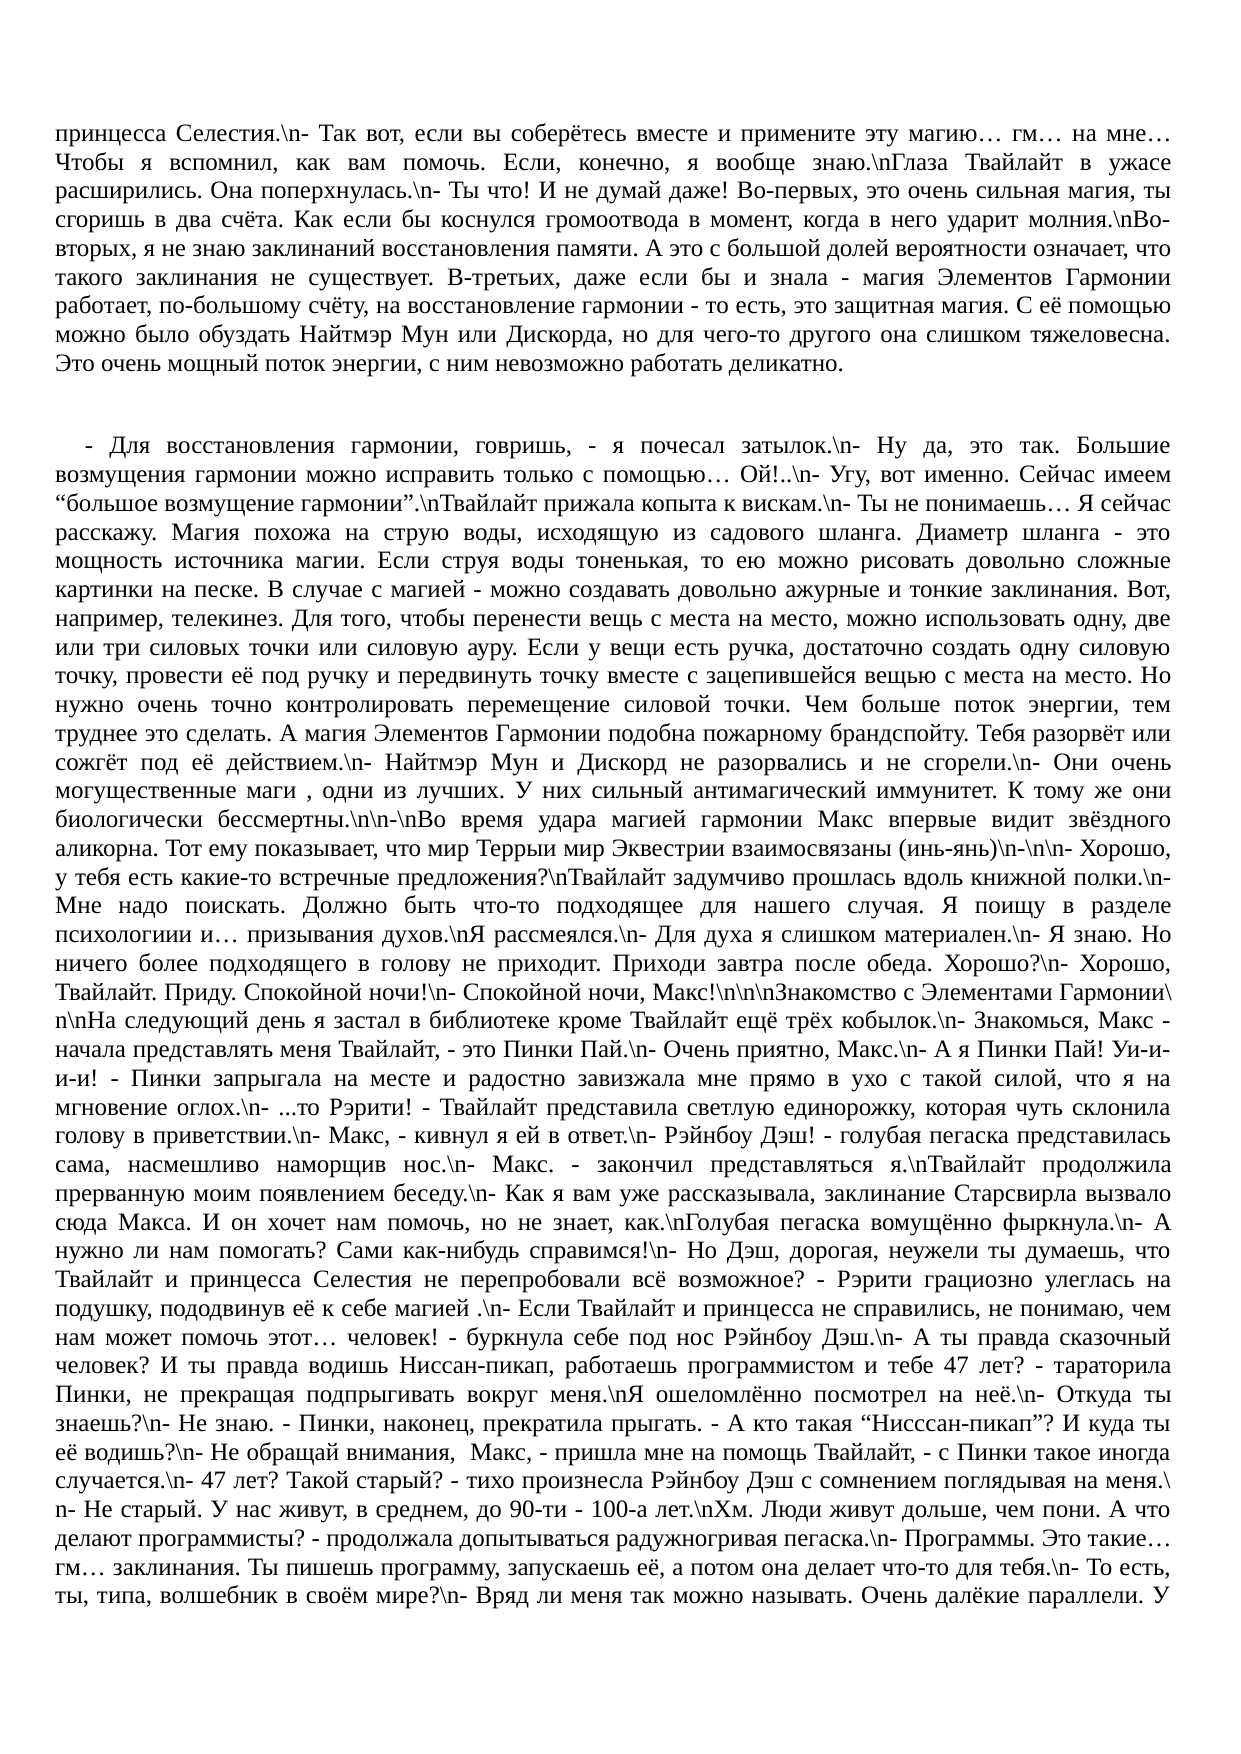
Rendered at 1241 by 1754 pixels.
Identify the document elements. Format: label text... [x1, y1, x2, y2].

text принцесса Селестия.\n- Так вот, если вы соберётесь вместе и примените эту магию… гм… на мне… Чтобы я вспомнил, как вам помочь. Если, конечно, я вообще знаю.\nГлаза Твайлайт в ужасе расширились. Она поперхнулась.\n- Ты что! И не думай даже! Во-первых, это очень сильная магия, ты сгоришь в два счёта. Как если бы коснулся громоотвода в момент, когда в него ударит молния.\nВо-вторых, я не знаю заклинаний восстановления памяти. А это с большой долей вероятности означает, что такого заклинания не существует. В-третьих, даже если бы и знала - магия Элементов Гармонии работает, по-большому счёту, на восстановление гармонии - то есть, это защитная магия. С её помощью можно было обуздать Найтмэр Мун или Дискорда, но для чего-то другого она слишком тяжеловесна. Это очень мощный поток энергии, с ним невозможно работать деликатно. [55, 118, 1172, 377]
text - Для восстановления гармонии, говришь, - я почесал затылок.\n- Ну да, это так. Большие возмущения гармонии можно исправить только с помощью… Ой!..\n- Угу, вот именно. Сейчас имеем “большое возмущение гармонии”.\nТвайлайт прижала копыта к вискам.\n- Ты не понимаешь… Я сейчас расскажу. Магия похожа на струю воды, исходящую из садового шланга. Диаметр шланга - это мощность источника магии. Если струя воды тоненькая, то ею можно рисовать довольно сложные картинки на песке. В случае с магией - можно создавать довольно ажурные и тонкие заклинания. Вот, например, телекинез. Для того, чтобы перенести вещь с места на место, можно использовать одну, две или три силовых точки или силовую ауру. Если у вещи есть ручка, достаточно создать одну силовую точку, провести её под ручку и передвинуть точку вместе с зацепившейся вещью с места на место. Но нужно очень точно контролировать перемещение силовой точки. Чем больше поток энергии, тем труднее это сделать. А магия Элементов Гармонии подобна пожарному брандспойту. Тебя разорвёт или сожгёт под её действием.\n- Найтмэр Мун и Дискорд не разорвались и не сгорели.\n- Они очень могущественные маги , одни из лучших. У них сильный антимагический иммунитет. К тому же они биологически бессмертны.\n\n-\nВо время удара магией гармонии Макс впервые видит звёздного аликорна. Тот ему показывает, что мир Террыи мир Эквестрии взаимосвязаны (инь-янь)\n-\n\n- Хорошо, у тебя есть какие-то встречные предложения?\nТвайлайт задумчиво прошлась вдоль книжной полки.\n- Мне надо поискать. Должно быть что-то подходящее для нашего случая. Я поищу в разделе психологиии и… призывания духов.\nЯ рассмеялся.\n- Для духа я слишком материален.\n- Я знаю. Но ничего более подходящего в голову не приходит. Приходи завтра после обеда. Хорошо?\n- Хорошо, Твайлайт. Приду. Спокойной ночи!\n- Спокойной ночи, Макс!\n\n\nЗнакомство с Элементами Гармонии\n\nНа следующий день я застал в библиотеке кроме Твайлайт ещё трёх кобылок.\n- Знакомься, Макс - начала представлять меня Твайлайт, - это Пинки Пай.\n- Очень приятно, Макс.\n- А я Пинки Пай! Уи-и-и-и! - Пинки запрыгала на месте и радостно завизжала мне прямо в ухо с такой силой, что я на мгновение оглох.\n- ...то Рэрити! - Твайлайт представила светлую единорожку, которая чуть склонила голову в приветствии.\n- Макс, - кивнул я ей в ответ.\n- Рэйнбоу Дэш! - голубая пегаска представилась сама, насмешливо наморщив нос.\n- Макс. - закончил представляться я.\nТвайлайт продолжила прерванную моим появлением беседу.\n- Как я вам уже рассказывала, заклинание Старсвирла вызвало сюда Макса. И он хочет нам помочь, но не знает, как.\nГолубая пегаска вомущённо фыркнула.\n- А нужно ли нам помогать? Сами как-нибудь справимся!\n- Но Дэш, дорогая, неужели ты думаешь, что Твайлайт и принцесса Селестия не перепробовали всё возможное? - Рэрити грациозно улеглась на подушку, пододвинув её к себе магией .\n- Если Твайлайт и принцесса не справились, не понимаю, чем нам может помочь этот… человек! - буркнула себе под нос Рэйнбоу Дэш.\n- А ты правда сказочный человек? И ты правда водишь Ниссан-пикап, работаешь программистом и тебе 47 лет? - тараторила Пинки, не прекращая подпрыгивать вокруг меня.\nЯ ошеломлённо посмотрел на неё.\n- Откуда ты знаешь?\n- Не знаю. - Пинки, наконец, прекратила прыгать. - А кто такая “Нисссан-пикап”? И куда ты её водишь?\n- Не обращай внимания, Макс, - пришла мне на помощь Твайлайт, - с Пинки такое иногда случается.\n- 47 лет? Такой старый? - тихо произнесла Рэйнбоу Дэш с сомнением поглядывая на меня.\n- Не старый. У нас живут, в среднем, до 90-ти - 100-а лет.\nХм. Люди живут дольше, чем пони. А что делают программисты? - продолжала допытываться радужногривая пегаска.\n- Программы. Это такие… гм… заклинания. Ты пишешь программу, запускаешь её, а потом она делает что-то для тебя.\n- То есть, ты, типа, волшебник в своём мире?\n- Вряд ли меня так можно называть. Очень далёкие параллели. У [55, 431, 1172, 1609]
